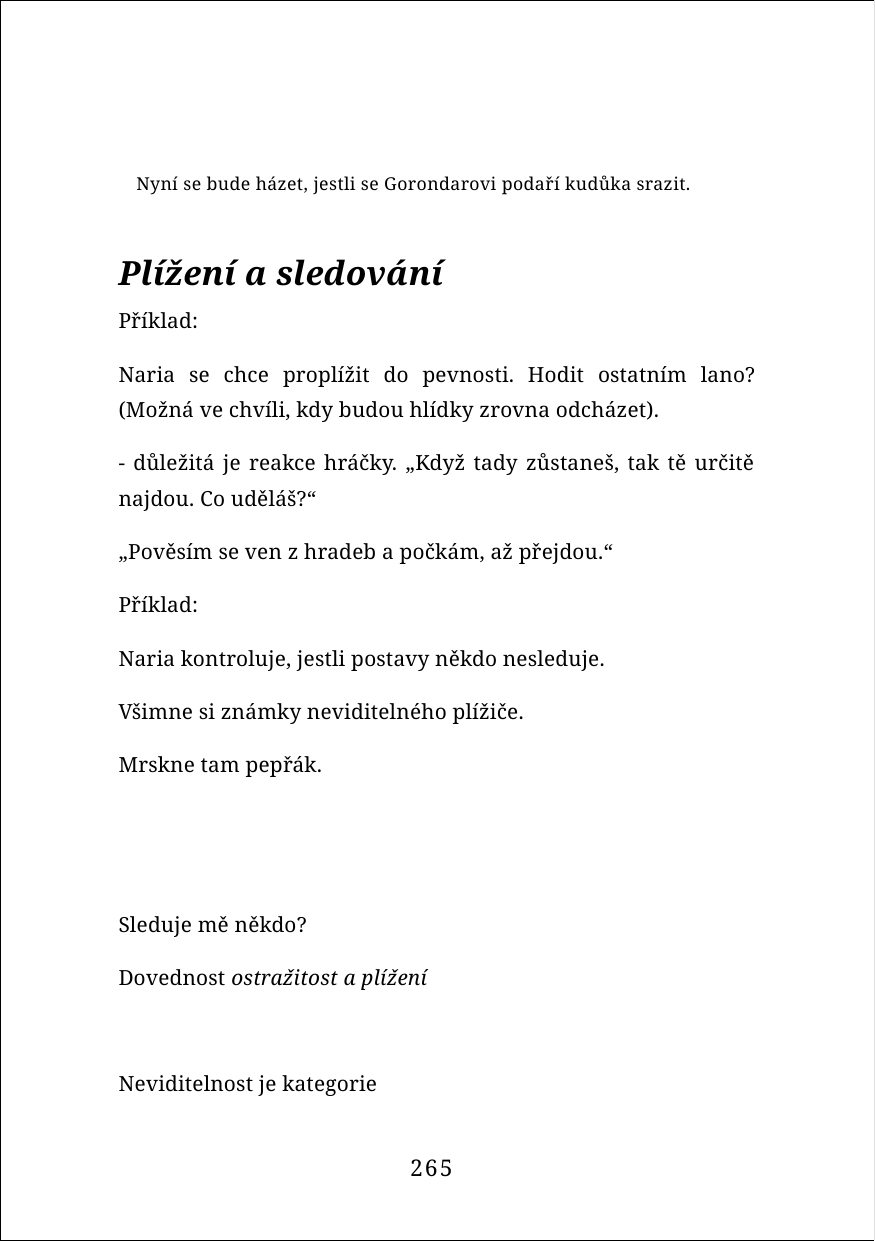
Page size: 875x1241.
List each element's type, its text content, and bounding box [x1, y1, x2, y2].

text Všimne si známky neviditelného plížiče. [118, 697, 756, 725]
text Dovednost ostražitost a plížení [118, 963, 756, 991]
text Mrskne tam pepřák. [118, 750, 756, 778]
text Naria se chce proplížit do pevnosti. Hodit ostatním lano? (Možná ve chvíli, kdy budou hlídky zrovna odcházet). [118, 360, 756, 424]
text „Pověsím se ven z hradeb a počkám, až přejdou.“ [118, 537, 756, 566]
text Naria kontroluje, jestli postavy někdo nesleduje. [118, 644, 756, 672]
text Nyní se bude házet, jestli se Gorondarovi podaří kudůka srazit. [136, 172, 756, 196]
text - důležitá je reakce hráčky. „Když tady zůstaneš, tak tě určitě najdou. Co uděláš?“ [118, 448, 756, 512]
text Příklad: [118, 306, 756, 335]
text Sleduje mě někdo? [118, 910, 756, 938]
subtitle Plížení a sledování [118, 249, 756, 295]
text Neviditelnost je kategorie [118, 1069, 756, 1098]
text Příklad: [118, 590, 756, 619]
